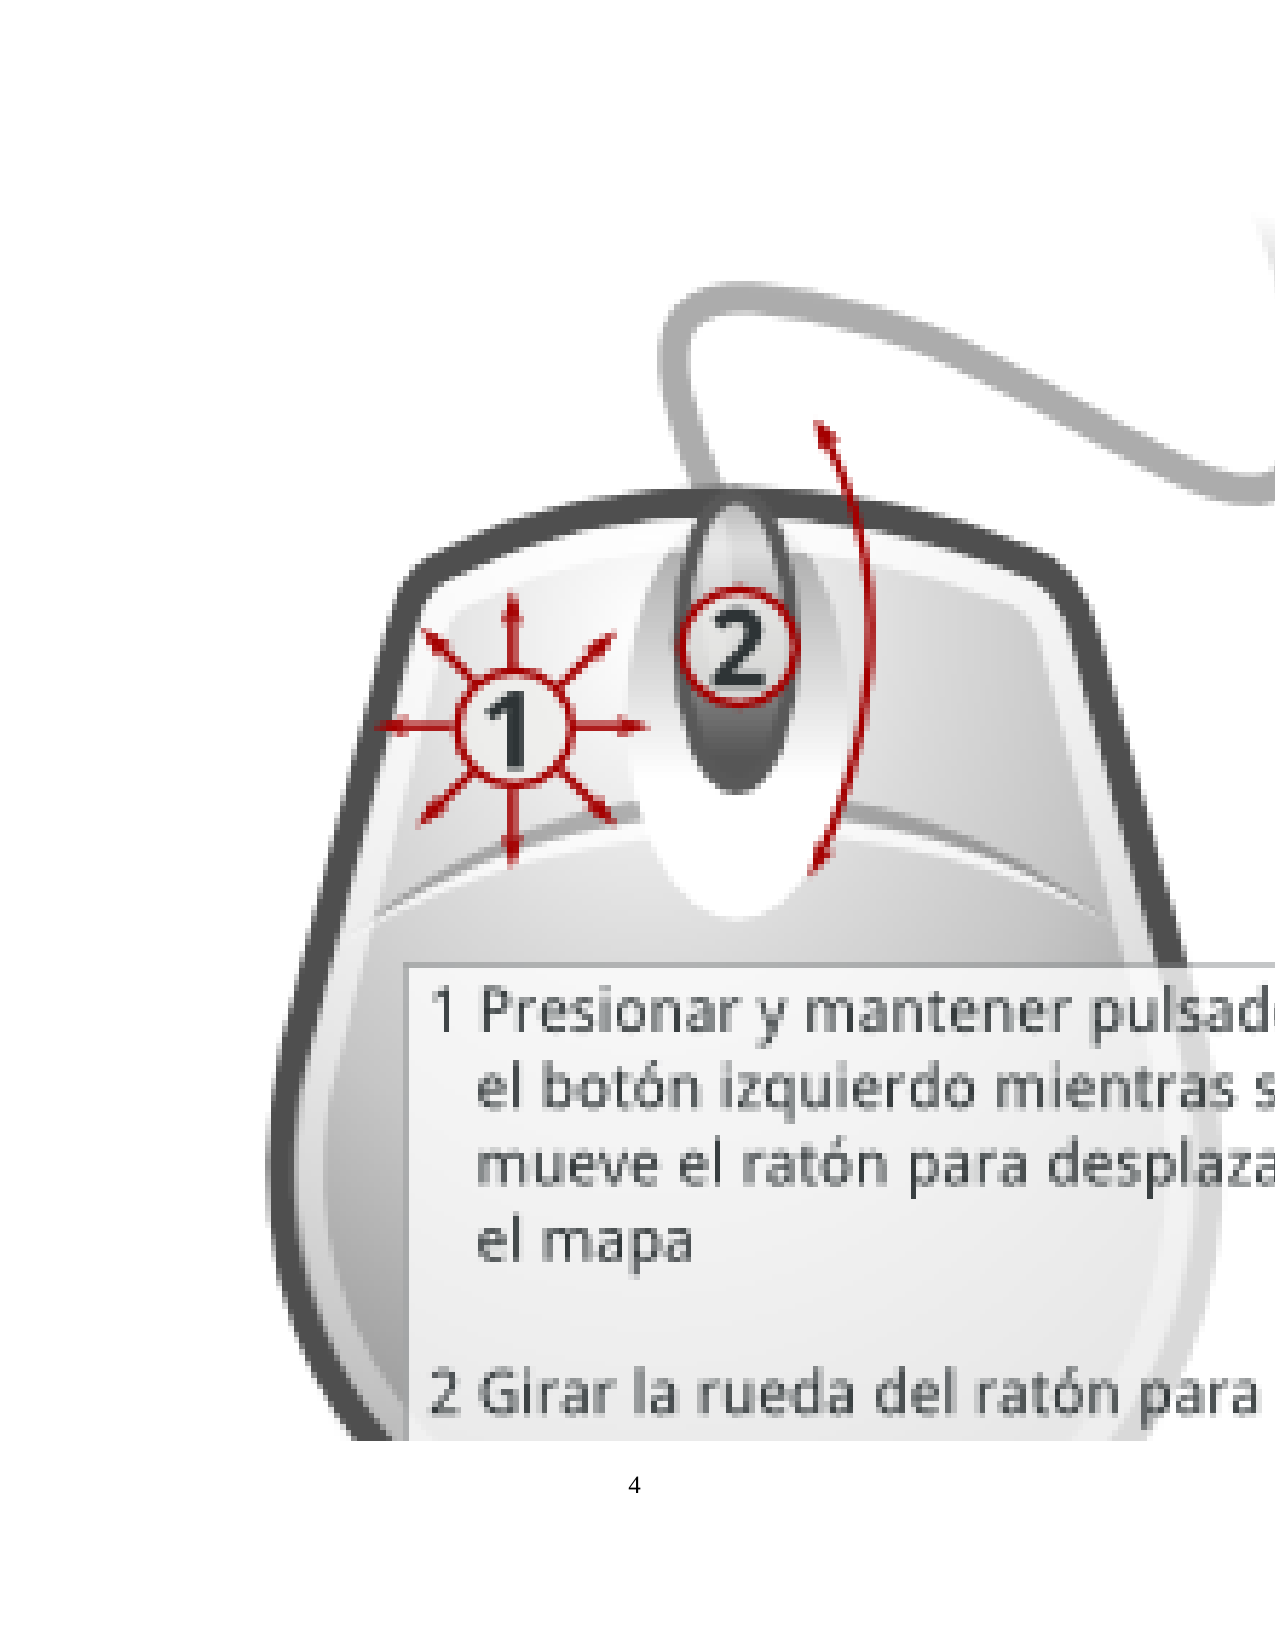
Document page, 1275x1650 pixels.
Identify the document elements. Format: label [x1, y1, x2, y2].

picture [225, 150, 1275, 1441]
